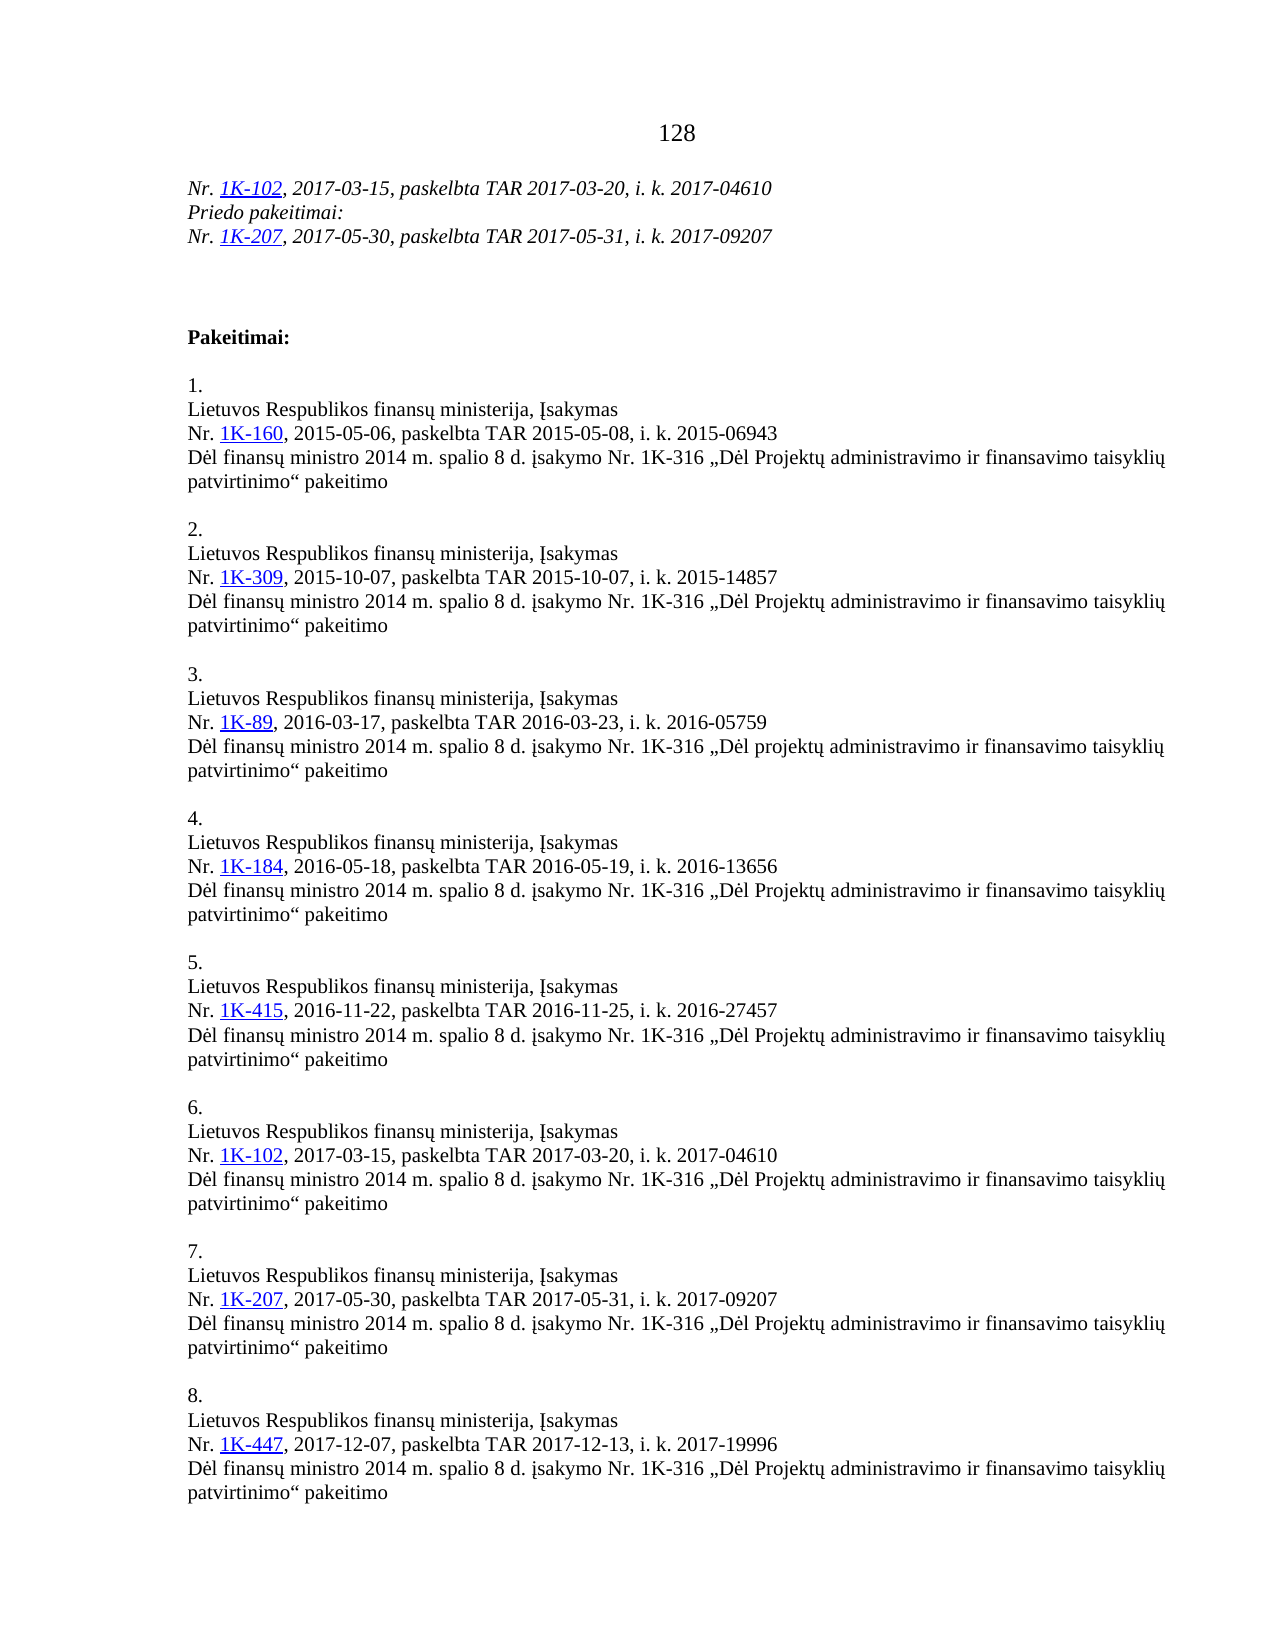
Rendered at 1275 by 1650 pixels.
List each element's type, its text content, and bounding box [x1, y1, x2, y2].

text Lietuvos Respublikos finansų ministerija, Įsakymas [187, 974, 1167, 998]
text Lietuvos Respublikos finansų ministerija, Įsakymas [187, 1407, 1167, 1432]
text 2. [187, 517, 1167, 541]
text Nr. 1K-207, 2017-05-30, paskelbta TAR 2017-05-31, i. k. 2017-09207 [187, 1287, 1167, 1311]
text Nr. 1K-309, 2015-10-07, paskelbta TAR 2015-10-07, i. k. 2015-14857 [187, 565, 1167, 589]
text Lietuvos Respublikos finansų ministerija, Įsakymas [187, 830, 1167, 854]
text 4. [187, 806, 1167, 830]
text Nr. 1K-89, 2016-03-17, paskelbta TAR 2016-03-23, i. k. 2016-05759 [187, 710, 1167, 734]
text Lietuvos Respublikos finansų ministerija, Įsakymas [187, 397, 1167, 421]
text 6. [187, 1095, 1167, 1119]
text Nr. 1K-447, 2017-12-07, paskelbta TAR 2017-12-13, i. k. 2017-19996 [187, 1432, 1167, 1456]
text 7. [187, 1239, 1167, 1263]
text Lietuvos Respublikos finansų ministerija, Įsakymas [187, 1263, 1167, 1287]
text Pakeitimai: [187, 325, 1167, 349]
text Nr. 1K-184, 2016-05-18, paskelbta TAR 2016-05-19, i. k. 2016-13656 [187, 854, 1167, 878]
text Lietuvos Respublikos finansų ministerija, Įsakymas [187, 541, 1167, 565]
text Nr. 1K-207, 2017-05-30, paskelbta TAR 2017-05-31, i. k. 2017-09207 [187, 224, 1167, 248]
text Dėl finansų ministro 2014 m. spalio 8 d. įsakymo Nr. 1K-316 „Dėl projektų administravimo ir finansavimo taisyklių patvirtinimo“ pakeitimo [187, 734, 1167, 782]
text Nr. 1K-102, 2017-03-15, paskelbta TAR 2017-03-20, i. k. 2017-04610 [187, 176, 1167, 200]
text Dėl finansų ministro 2014 m. spalio 8 d. įsakymo Nr. 1K-316 „Dėl Projektų administravimo ir finansavimo taisyklių patvirtinimo“ pakeitimo [187, 589, 1167, 637]
text Nr. 1K-160, 2015-05-06, paskelbta TAR 2015-05-08, i. k. 2015-06943 [187, 421, 1167, 445]
text Lietuvos Respublikos finansų ministerija, Įsakymas [187, 686, 1167, 710]
text Dėl finansų ministro 2014 m. spalio 8 d. įsakymo Nr. 1K-316 „Dėl Projektų administravimo ir finansavimo taisyklių patvirtinimo“ pakeitimo [187, 1022, 1167, 1071]
text 1. [187, 373, 1167, 397]
text Dėl finansų ministro 2014 m. spalio 8 d. įsakymo Nr. 1K-316 „Dėl Projektų administravimo ir finansavimo taisyklių patvirtinimo“ pakeitimo [187, 1167, 1167, 1215]
text 5. [187, 950, 1167, 974]
text Dėl finansų ministro 2014 m. spalio 8 d. įsakymo Nr. 1K-316 „Dėl Projektų administravimo ir finansavimo taisyklių patvirtinimo“ pakeitimo [187, 1311, 1167, 1359]
text Dėl finansų ministro 2014 m. spalio 8 d. įsakymo Nr. 1K-316 „Dėl Projektų administravimo ir finansavimo taisyklių patvirtinimo“ pakeitimo [187, 878, 1167, 926]
text Dėl finansų ministro 2014 m. spalio 8 d. įsakymo Nr. 1K-316 „Dėl Projektų administravimo ir finansavimo taisyklių patvirtinimo“ pakeitimo [187, 1456, 1167, 1504]
text Priedo pakeitimai: [187, 200, 1167, 224]
text 3. [187, 662, 1167, 686]
text Lietuvos Respublikos finansų ministerija, Įsakymas [187, 1119, 1167, 1143]
text Dėl finansų ministro 2014 m. spalio 8 d. įsakymo Nr. 1K-316 „Dėl Projektų administravimo ir finansavimo taisyklių patvirtinimo“ pakeitimo [187, 445, 1167, 493]
text Nr. 1K-415, 2016-11-22, paskelbta TAR 2016-11-25, i. k. 2016-27457 [187, 998, 1167, 1022]
text 8. [187, 1383, 1167, 1407]
text Nr. 1K-102, 2017-03-15, paskelbta TAR 2017-03-20, i. k. 2017-04610 [187, 1143, 1167, 1167]
